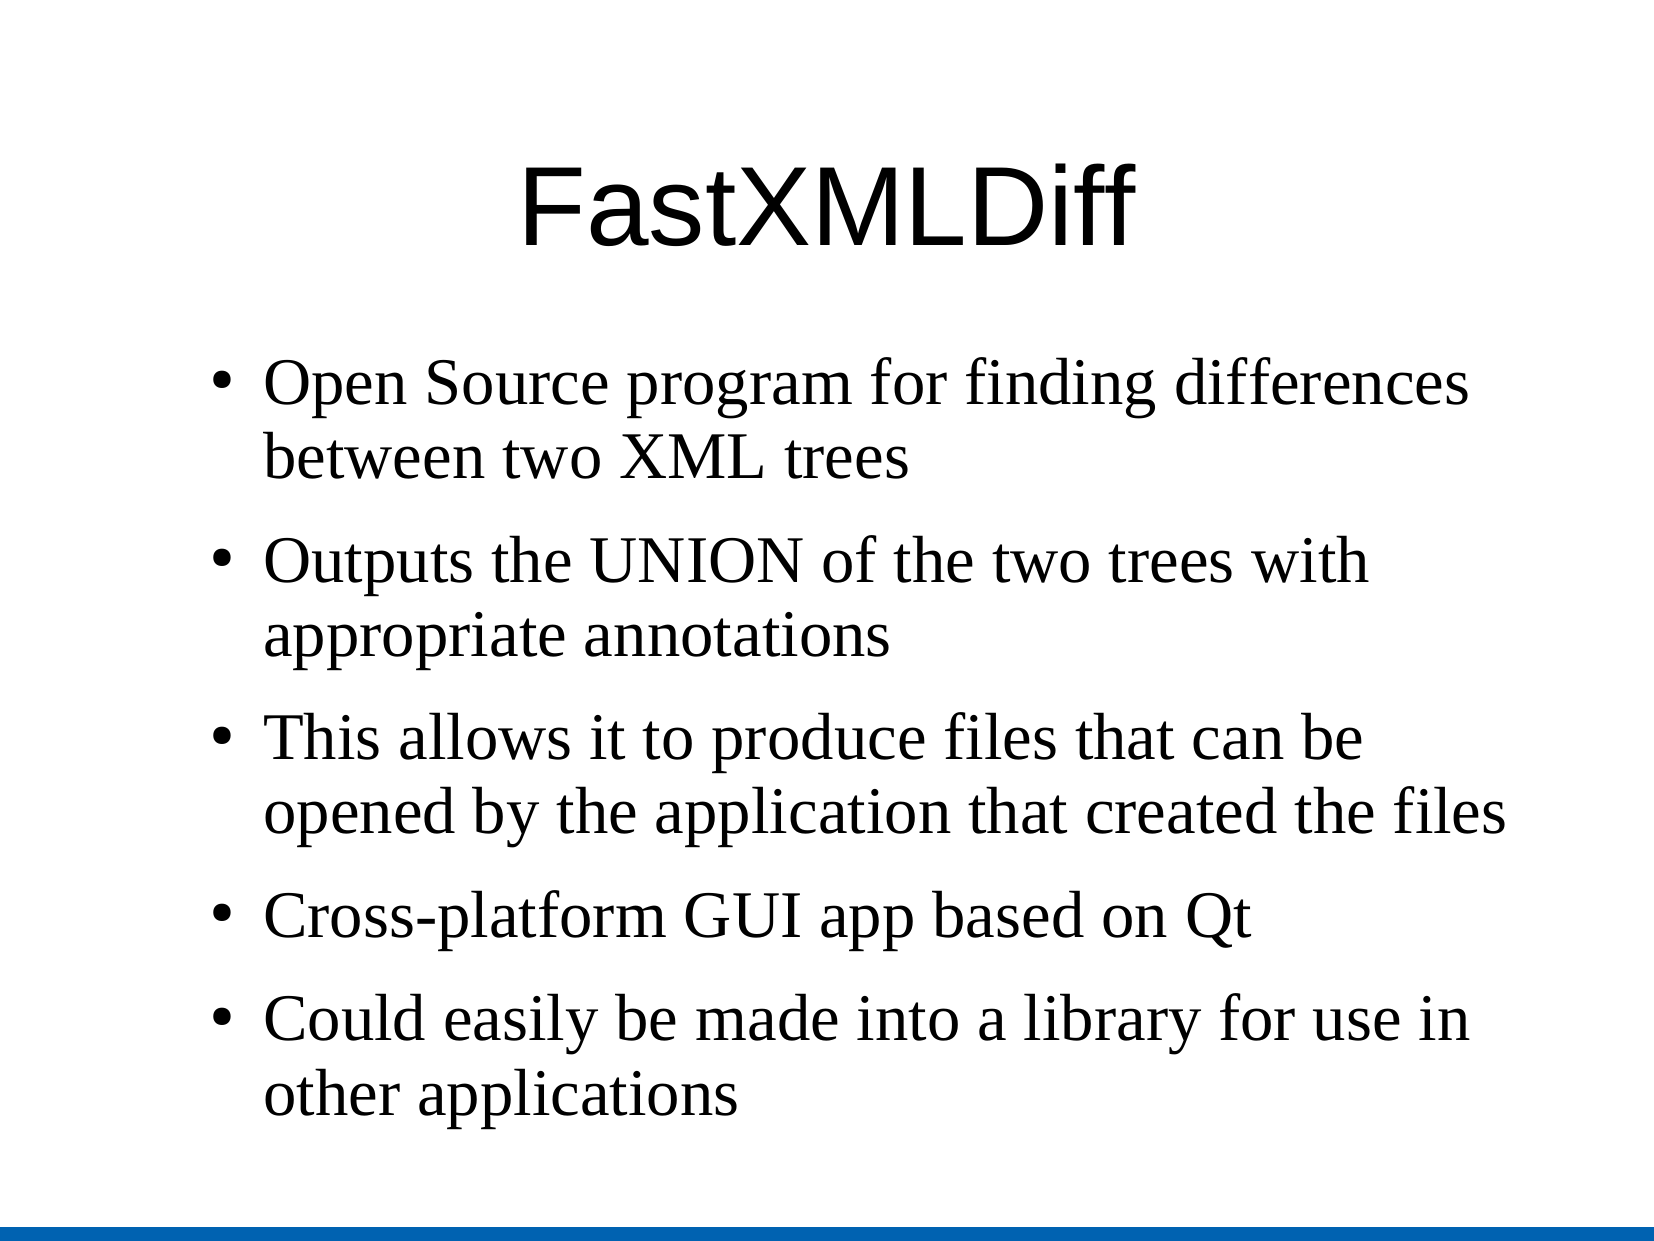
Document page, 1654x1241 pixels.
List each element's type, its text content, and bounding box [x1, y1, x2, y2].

title FastXMLDiff [121, 102, 1533, 311]
list Open Source program for finding differences between two XML trees Outputs the UNION of the two trees with appropriate annotations This allows it to produce files that can be opened by the application that created the files Cross-platform GUI app based on Qt Could easily be made into a library for use in other applications [121, 344, 1533, 1191]
